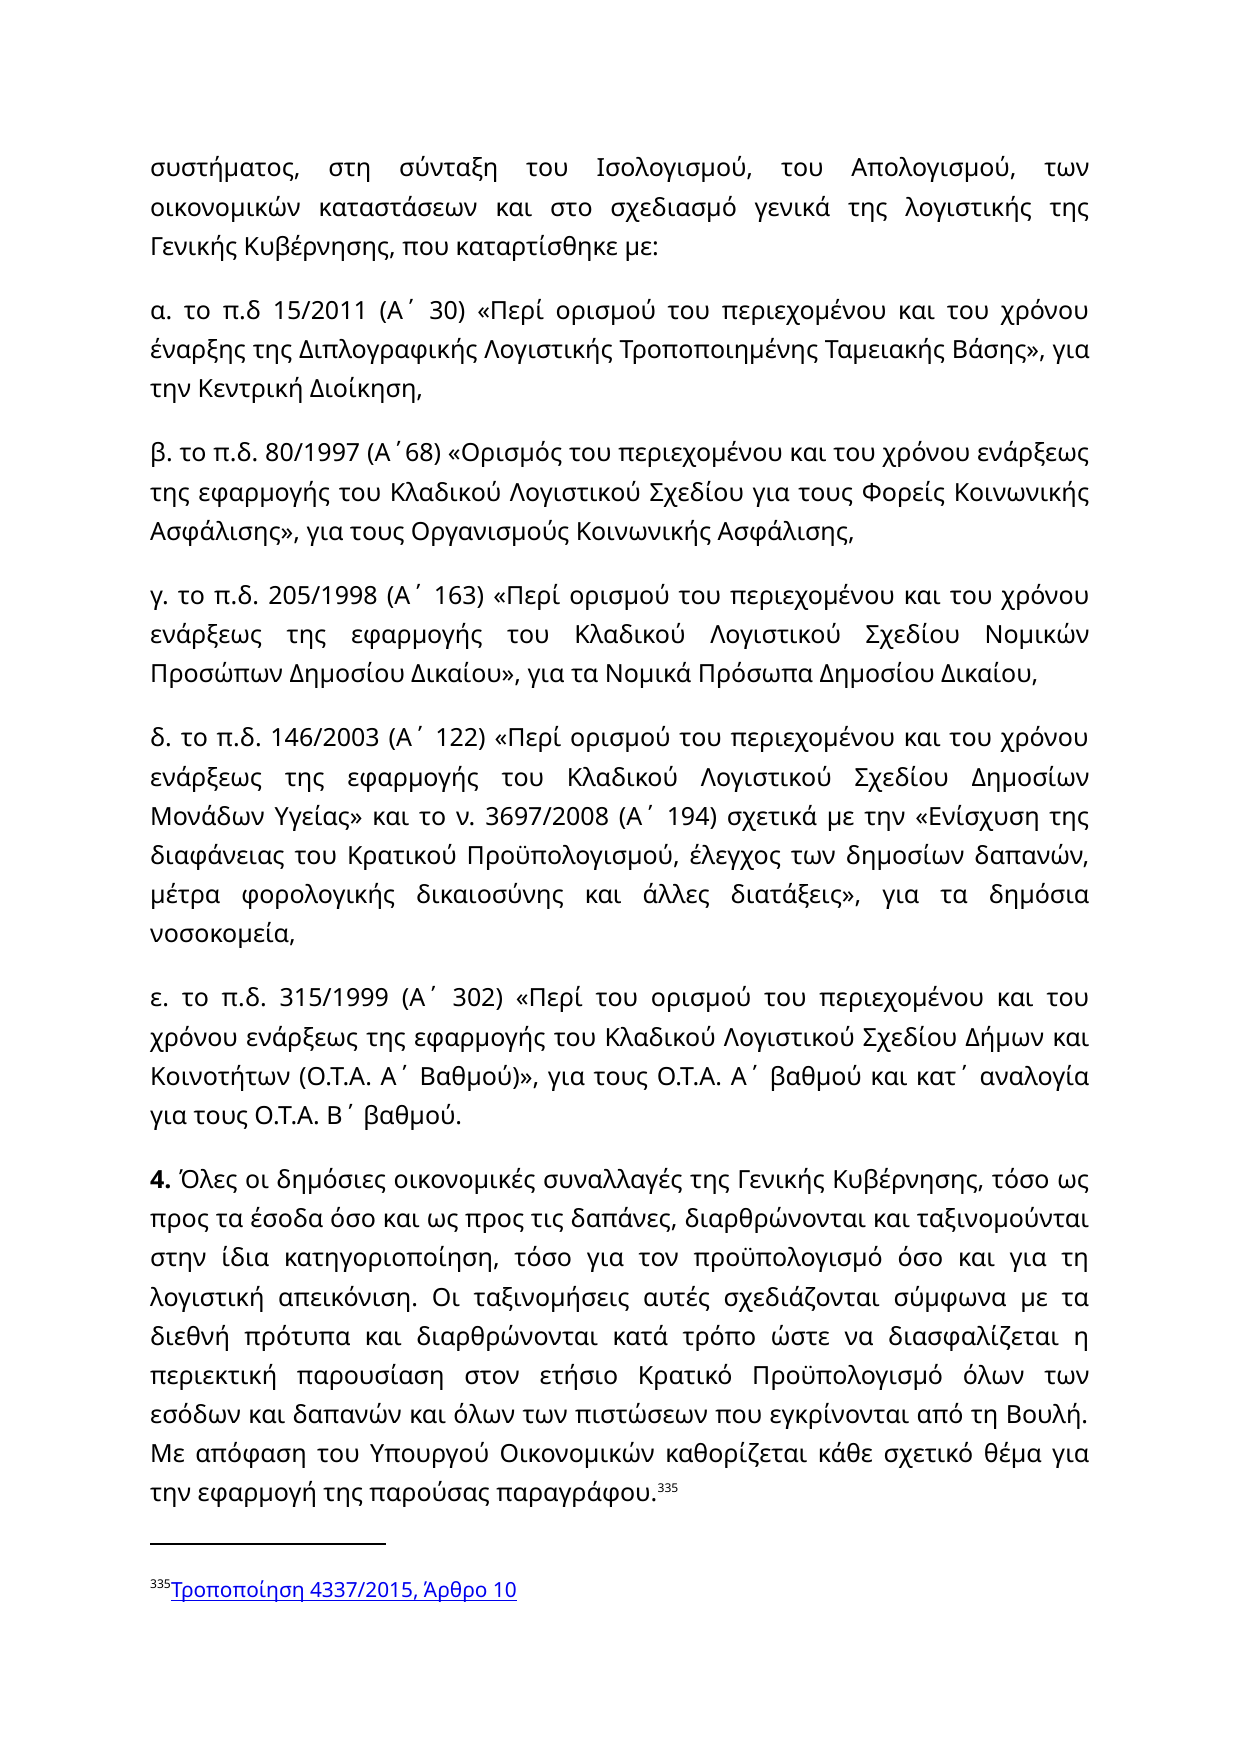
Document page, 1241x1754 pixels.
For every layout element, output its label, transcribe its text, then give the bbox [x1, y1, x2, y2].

text συστήματος, στη σύνταξη του Ισολογισμού, του Απολογισμού, των οικονομικών καταστάσεων και στο σχεδιασμό γενικά της λογιστικής της Γενικής Κυβέρνησης, που καταρτίσθηκε με: [150, 150, 1090, 262]
text α. το π.δ 15/2011 (Α΄ 30) «Περί ορισμού του περιεχομένου και του χρόνου έναρξης της Διπλογραφικής Λογιστικής Τροποποιημένης Ταμειακής Βάσης», για την Κεντρική Διοίκηση, [150, 292, 1090, 405]
text γ. το π.δ. 205/1998 (Α΄ 163) «Περί ορισμού του περιεχομένου και του χρόνου ενάρξεως της εφαρμογής του Κλαδικού Λογιστικού Σχεδίου Νομικών Προσώπων Δημοσίου Δικαίου», για τα Νομικά Πρόσωπα Δημοσίου Δικαίου, [150, 577, 1090, 690]
text δ. το π.δ. 146/2003 (Α΄ 122) «Περί ορισμού του περιεχομένου και του χρόνου ενάρξεως της εφαρμογής του Κλαδικού Λογιστικού Σχεδίου Δημοσίων Μονάδων Υγείας» και το ν. 3697/2008 (Α΄ 194) σχετικά με την «Ενίσχυση της διαφάνειας του Κρατικού Προϋπολογισμού, έλεγχος των δημοσίων δαπανών, μέτρα φορολογικής δικαιοσύνης και άλλες διατάξεις», για τα δημόσια νοσοκομεία, [150, 720, 1090, 950]
text ε. το π.δ. 315/1999 (Α΄ 302) «Περί του ορισμού του περιεχομένου και του χρόνου ενάρξεως της εφαρμογής του Κλαδικού Λογιστικού Σχεδίου Δήμων και Κοινοτήτων (Ο.Τ.Α. Α΄ Βαθμού)», για τους Ο.Τ.Α. Α΄ βαθμού και κατ΄ αναλογία για τους Ο.Τ.Α. Β΄ βαθμού. [150, 980, 1090, 1132]
text β. το π.δ. 80/1997 (Α΄68) «Ορισμός του περιεχομένου και του χρόνου ενάρξεως της εφαρμογής του Κλαδικού Λογιστικού Σχεδίου για τους Φορείς Κοινωνικής Ασφάλισης», για τους Οργανισμούς Κοινωνικής Ασφάλισης, [150, 435, 1090, 547]
text Τροποποίηση 4337/2015, Άρθρο 10 [150, 1576, 1090, 1604]
text 4. Όλες οι δημόσιες οικονομικές συναλλαγές της Γενικής Κυβέρνησης, τόσο ως προς τα έσοδα όσο και ως προς τις δαπάνες, διαρθρώνονται και ταξινομούνται στην ίδια κατηγοριοποίηση, τόσο για τον προϋπολογισμό όσο και για τη λογιστική απεικόνιση. Οι ταξινομήσεις αυτές σχεδιάζονται σύμφωνα με τα διεθνή πρότυπα και διαρθρώνονται κατά τρόπο ώστε να διασφαλίζεται η περιεκτική παρουσίαση στον ετήσιο Κρατικό Προϋπολογισμό όλων των εσόδων και δαπανών και όλων των πιστώσεων που εγκρίνονται από τη Βουλή. Με απόφαση του Υπουργού Οικονομικών καθορίζεται κάθε σχετικό θέμα για την εφαρμογή της παρούσας παραγράφου. [150, 1162, 1090, 1509]
